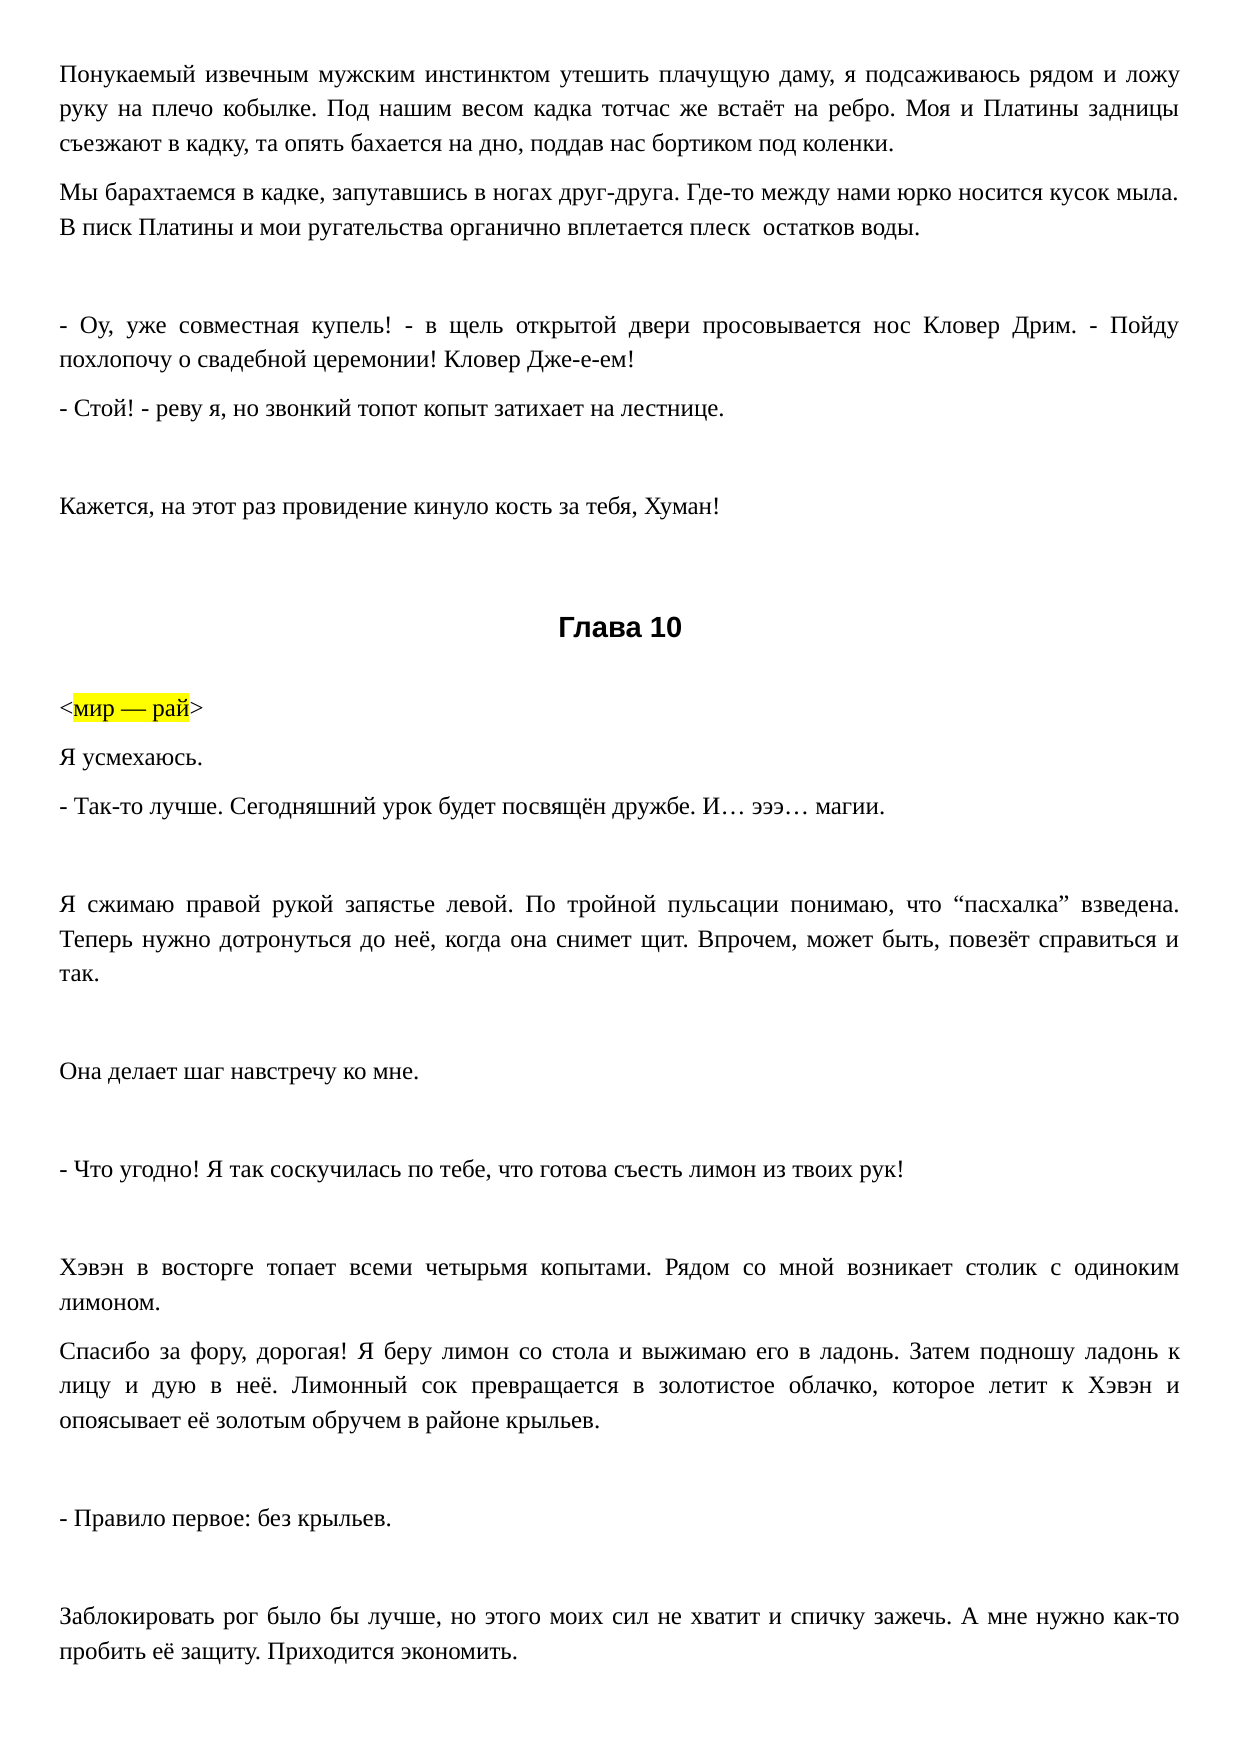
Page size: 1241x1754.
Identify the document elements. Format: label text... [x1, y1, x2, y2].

text - Оу, уже совместная купель! - в щель открытой двери просовывается нос Кловер Дрим. - Пойду похлопочу о свадебной церемонии! Кловер Дже-е-ем! [59, 310, 1181, 373]
text Я усмехаюсь. [59, 742, 1181, 771]
text Понукаемый извечным мужским инстинктом утешить плачущую даму, я подсаживаюсь рядом и ложу руку на плечо кобылке. Под нашим весом кадка тотчас же встаёт на ребро. Моя и Платины задницы съезжают в кадку, та опять бахается на дно, поддав нас бортиком под коленки. [59, 59, 1181, 157]
text <мир — рай> [59, 693, 1181, 722]
text - Правило первое: без крыльев. [59, 1503, 1181, 1532]
text Мы барахтаемся в кадке, запутавшись в ногах друг-друга. Где-то между нами юрко носится кусок мыла. В писк Платины и мои ругательства органично вплетается плеск остатков воды. [59, 177, 1181, 240]
text Заблокировать рог было бы лучше, но этого моих сил не хватит и спичку зажечь. А мне нужно как-то пробить её защиту. Приходится экономить. [59, 1601, 1181, 1664]
text Спасибо за фору, дорогая! Я беру лимон со стола и выжимаю его в ладонь. Затем подношу ладонь к лицу и дую в неё. Лимонный сок превращается в золотистое облачко, которое летит к Хэвэн и опоясывает её золотым обручем в районе крыльев. [59, 1336, 1181, 1434]
text - Что угодно! Я так соскучилась по тебе, что готова съесть лимон из твоих рук! [59, 1154, 1181, 1183]
text Кажется, на этот раз провидение кинуло кость за тебя, Хуман! [59, 491, 1181, 520]
text - Так-то лучше. Сегодняшний урок будет посвящён дружбе. И… эээ… магии. [59, 791, 1181, 820]
text Она делает шаг навстречу ко мне. [59, 1056, 1181, 1085]
text Я сжимаю правой рукой запястье левой. По тройной пульсации понимаю, что “пасхалка” взведена. Теперь нужно дотронуться до неё, когда она снимет щит. Впрочем, может быть, повезёт справиться и так. [59, 889, 1181, 987]
subtitle Глава 10 [59, 610, 1181, 644]
text - Стой! - реву я, но звонкий топот копыт затихает на лестнице. [59, 393, 1181, 422]
text Хэвэн в восторге топает всеми четырьмя копытами. Рядом со мной возникает столик с одиноким лимоном. [59, 1252, 1181, 1316]
